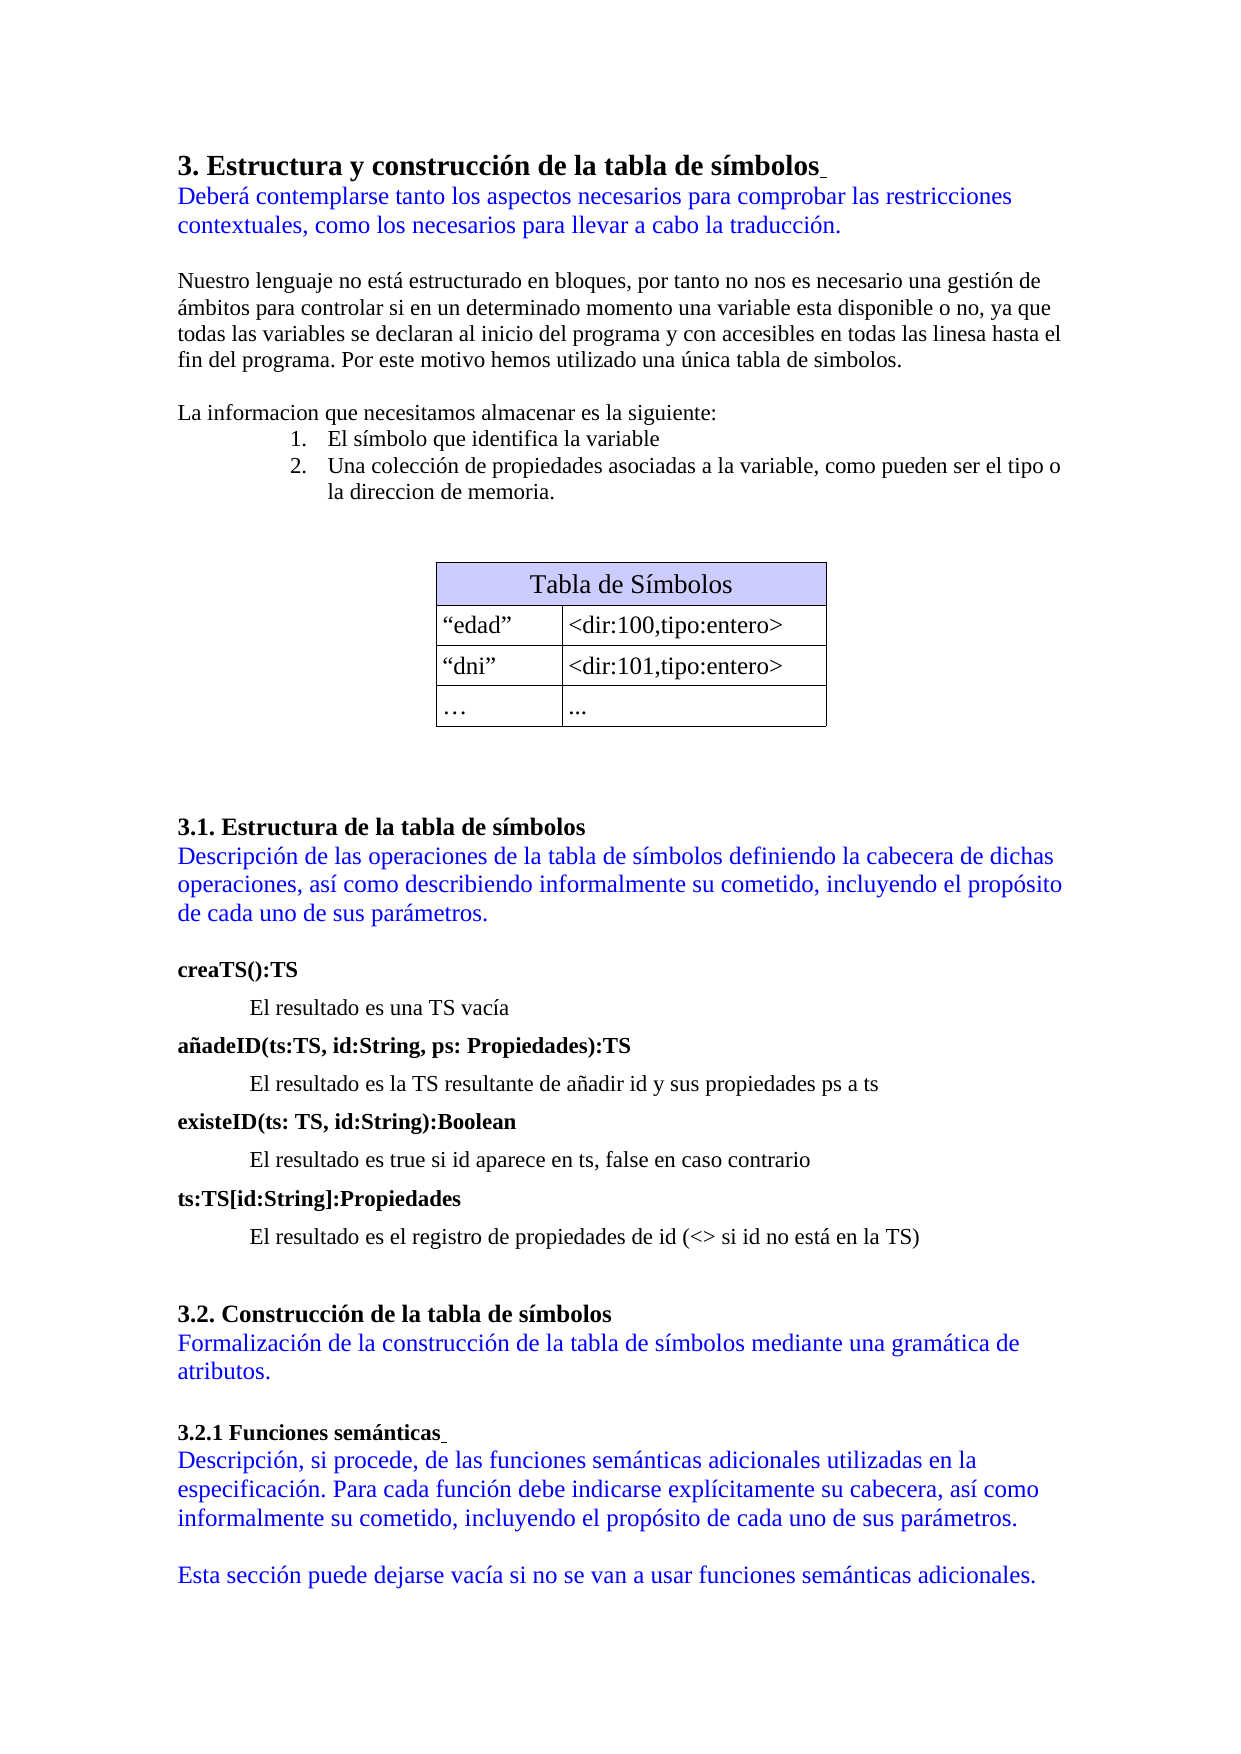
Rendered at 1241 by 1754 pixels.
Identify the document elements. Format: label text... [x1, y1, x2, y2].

list El símbolo que identifica la variable [290, 426, 1063, 452]
text Descripción de las operaciones de la tabla de símbolos definiendo la cabecera de dichas operaciones, así como describiendo informalmente su cometido, incluyendo el propósito de cada uno de sus parámetros. [177, 841, 1063, 927]
table_cell <dir:100,tipo:entero> [563, 606, 826, 645]
text ts:TS[id:String]:Propiedades [177, 1184, 1063, 1211]
table_cell “dni” [437, 646, 562, 685]
text existeID(ts: TS, id:String):Boolean [177, 1108, 1063, 1135]
text Formalización de la construcción de la tabla de símbolos mediante una gramática de atributos. [177, 1328, 1063, 1385]
text Esta sección puede dejarse vacía si no se van a usar funciones semánticas adicionales. [177, 1560, 1063, 1589]
text La informacion que necesitamos almacenar es la siguiente: [177, 399, 1063, 426]
text 3. Estructura y construcción de la tabla de símbolos [177, 148, 1063, 181]
text El resultado es la TS resultante de añadir id y sus propiedades ps a ts [249, 1070, 1063, 1097]
text 3.2. Construcción de la tabla de símbolos [177, 1299, 1063, 1328]
text 3.1. Estructura de la tabla de símbolos [177, 812, 1063, 841]
table_cell ... [563, 686, 826, 726]
list Una colección de propiedades asociadas a la variable, como pueden ser el tipo o la direccion de memoria. [290, 452, 1063, 504]
text El resultado es una TS vacía [249, 994, 1063, 1020]
text Descripción, si procede, de las funciones semánticas adicionales utilizadas en la especificación. Para cada función debe indicarse explícitamente su cabecera, así como informalmente su cometido, incluyendo el propósito de cada uno de sus parámetros. [177, 1445, 1063, 1531]
text El resultado es true si id aparece en ts, false en caso contrario [249, 1146, 1063, 1173]
text Nuestro lenguaje no está estructurado en bloques, por tanto no nos es necesario una gestión de ámbitos para controlar si en un determinado momento una variable esta disponible o no, ya que todas las variables se declaran al inicio del programa y con accesibles en todas las linesa hasta el fin del programa. Por este motivo hemos utilizado una única tabla de simbolos. [177, 267, 1063, 373]
text 3.2.1 Funciones semánticas [177, 1419, 1063, 1445]
text creaTS():TS [177, 956, 1063, 982]
text Deberá contemplarse tanto los aspectos necesarios para comprobar las restricciones contextuales, como los necesarios para llevar a cabo la traducción. [177, 181, 1063, 239]
text El resultado es el registro de propiedades de id (<> si id no está en la TS) [249, 1223, 1063, 1249]
table_cell <dir:101,tipo:entero> [563, 646, 826, 685]
table_header Tabla de Símbolos [437, 563, 826, 605]
text añadeID(ts:TS, id:String, ps: Propiedades):TS [177, 1032, 1063, 1058]
table_cell “edad” [437, 606, 562, 645]
table_cell … [437, 686, 562, 726]
